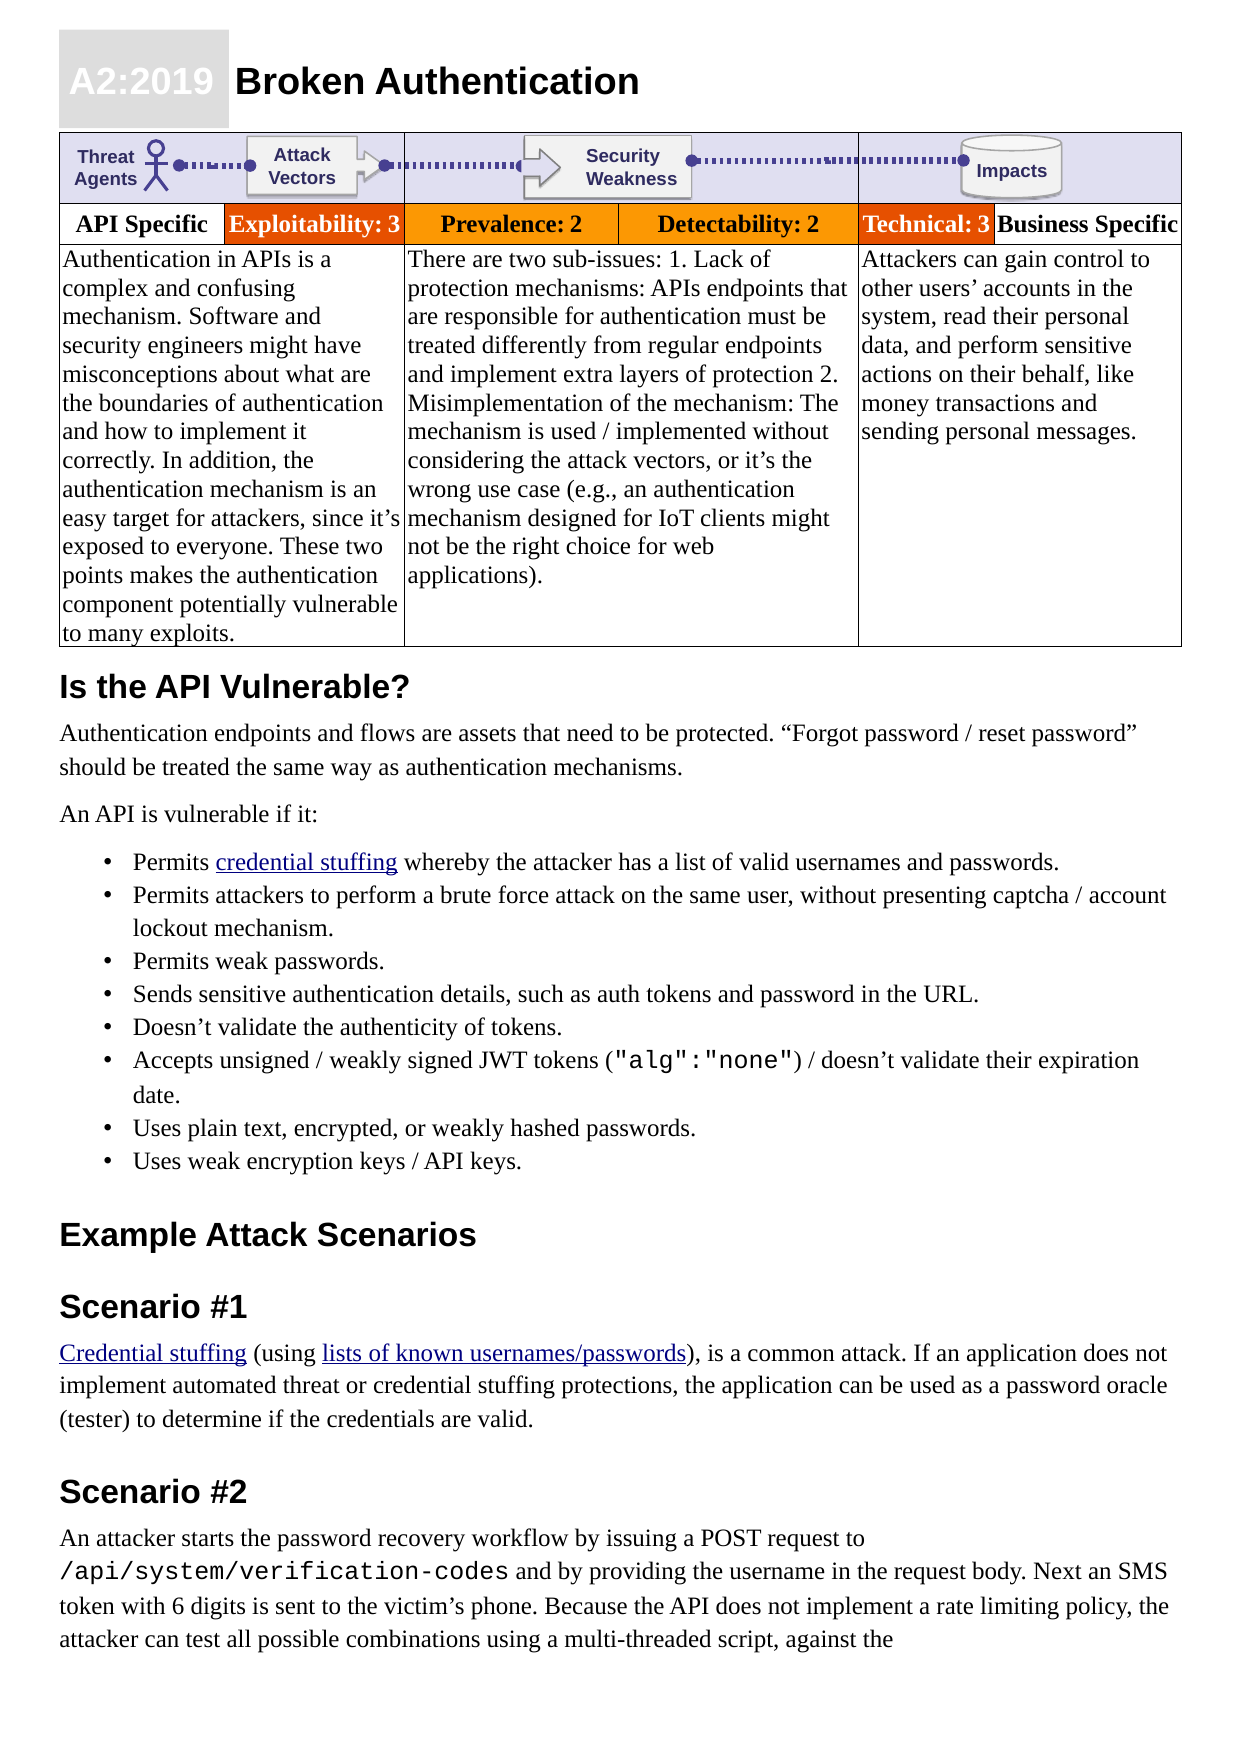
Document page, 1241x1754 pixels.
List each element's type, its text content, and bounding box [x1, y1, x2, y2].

table_cell Attackers can gain control to other users’ accounts in the system, read their personal data, and perform sensitive actions on their behalf, like money transactions and sending personal messages. [859, 245, 1181, 646]
list Uses weak encryption keys / API keys. [103, 1146, 1181, 1175]
table_cell Exploitability: 3 [225, 204, 404, 244]
table_header [224, 133, 404, 203]
table_header [405, 133, 618, 203]
table_header [60, 133, 224, 203]
table_cell API Specific [60, 204, 224, 244]
list Permits weak passwords. [103, 946, 1181, 974]
subtitle Is the API Vulnerable? [59, 667, 1181, 706]
text Authentication endpoints and flows are assets that need to be protected. “Forgot password / reset password” should be treated the same way as authentication mechanisms. [59, 718, 1181, 780]
table_cell Prevalence: 2 [405, 204, 618, 244]
subtitle Example Attack Scenarios [59, 1214, 1181, 1253]
list Permits attackers to perform a brute force attack on the same user, without presenting captcha / account lockout mechanism. [103, 880, 1181, 942]
list Accepts unsigned / weakly signed JWT tokens ("alg":"none") / doesn’t validate their expiration date. [103, 1045, 1181, 1109]
table_cell Authentication in APIs is a complex and confusing mechanism. Software and security engineers might have misconceptions about what are the boundaries of authentication and how to implement it correctly. In addition, the authentication mechanism is an easy target for attackers, since it’s exposed to everyone. These two points makes the authentication component potentially vulnerable to many exploits. [60, 245, 404, 646]
subtitle Scenario #2 [59, 1472, 1181, 1511]
text An API is vulnerable if it: [59, 799, 1181, 828]
list Permits credential stuffing whereby the attacker has a list of valid usernames and passwords. [103, 847, 1181, 876]
table_header [994, 133, 1181, 203]
table_header [859, 133, 994, 203]
table_cell Business Specific [995, 204, 1181, 244]
table_cell There are two sub-issues: 1. Lack of protection mechanisms: APIs endpoints that are responsible for authentication must be treated differently from regular endpoints and implement extra layers of protection 2. Misimplementation of the mechanism: The mechanism is used / implemented without considering the attack vectors, or it’s the wrong use case (e.g., an authentication mechanism designed for IoT clients might not be the right choice for web applications). [405, 245, 858, 646]
list Uses plain text, encrypted, or weakly hashed passwords. [103, 1113, 1181, 1142]
table_cell Detectability: 2 [619, 204, 858, 244]
list Doesn’t validate the authenticity of tokens. [103, 1012, 1181, 1041]
subtitle Scenario #1 [59, 1286, 1181, 1325]
list Sends sensitive authentication details, such as auth tokens and password in the URL. [103, 979, 1181, 1008]
table_cell Technical: 3 [859, 204, 994, 244]
text An attacker starts the password recovery workflow by issuing a POST request to /api/system/verification-codes and by providing the username in the request body. Next an SMS token with 6 digits is sent to the victim’s phone. Because the API does not implement a rate limiting policy, the attacker can test all possible combinations using a multi-threaded script, against the [59, 1523, 1181, 1653]
table_header [618, 133, 858, 203]
text Credential stuffing (using lists of known usernames/passwords), is a common attack. If an application does not implement automated threat or credential stuffing protections, the application can be used as a password oracle (tester) to determine if the credentials are valid. [59, 1338, 1181, 1432]
